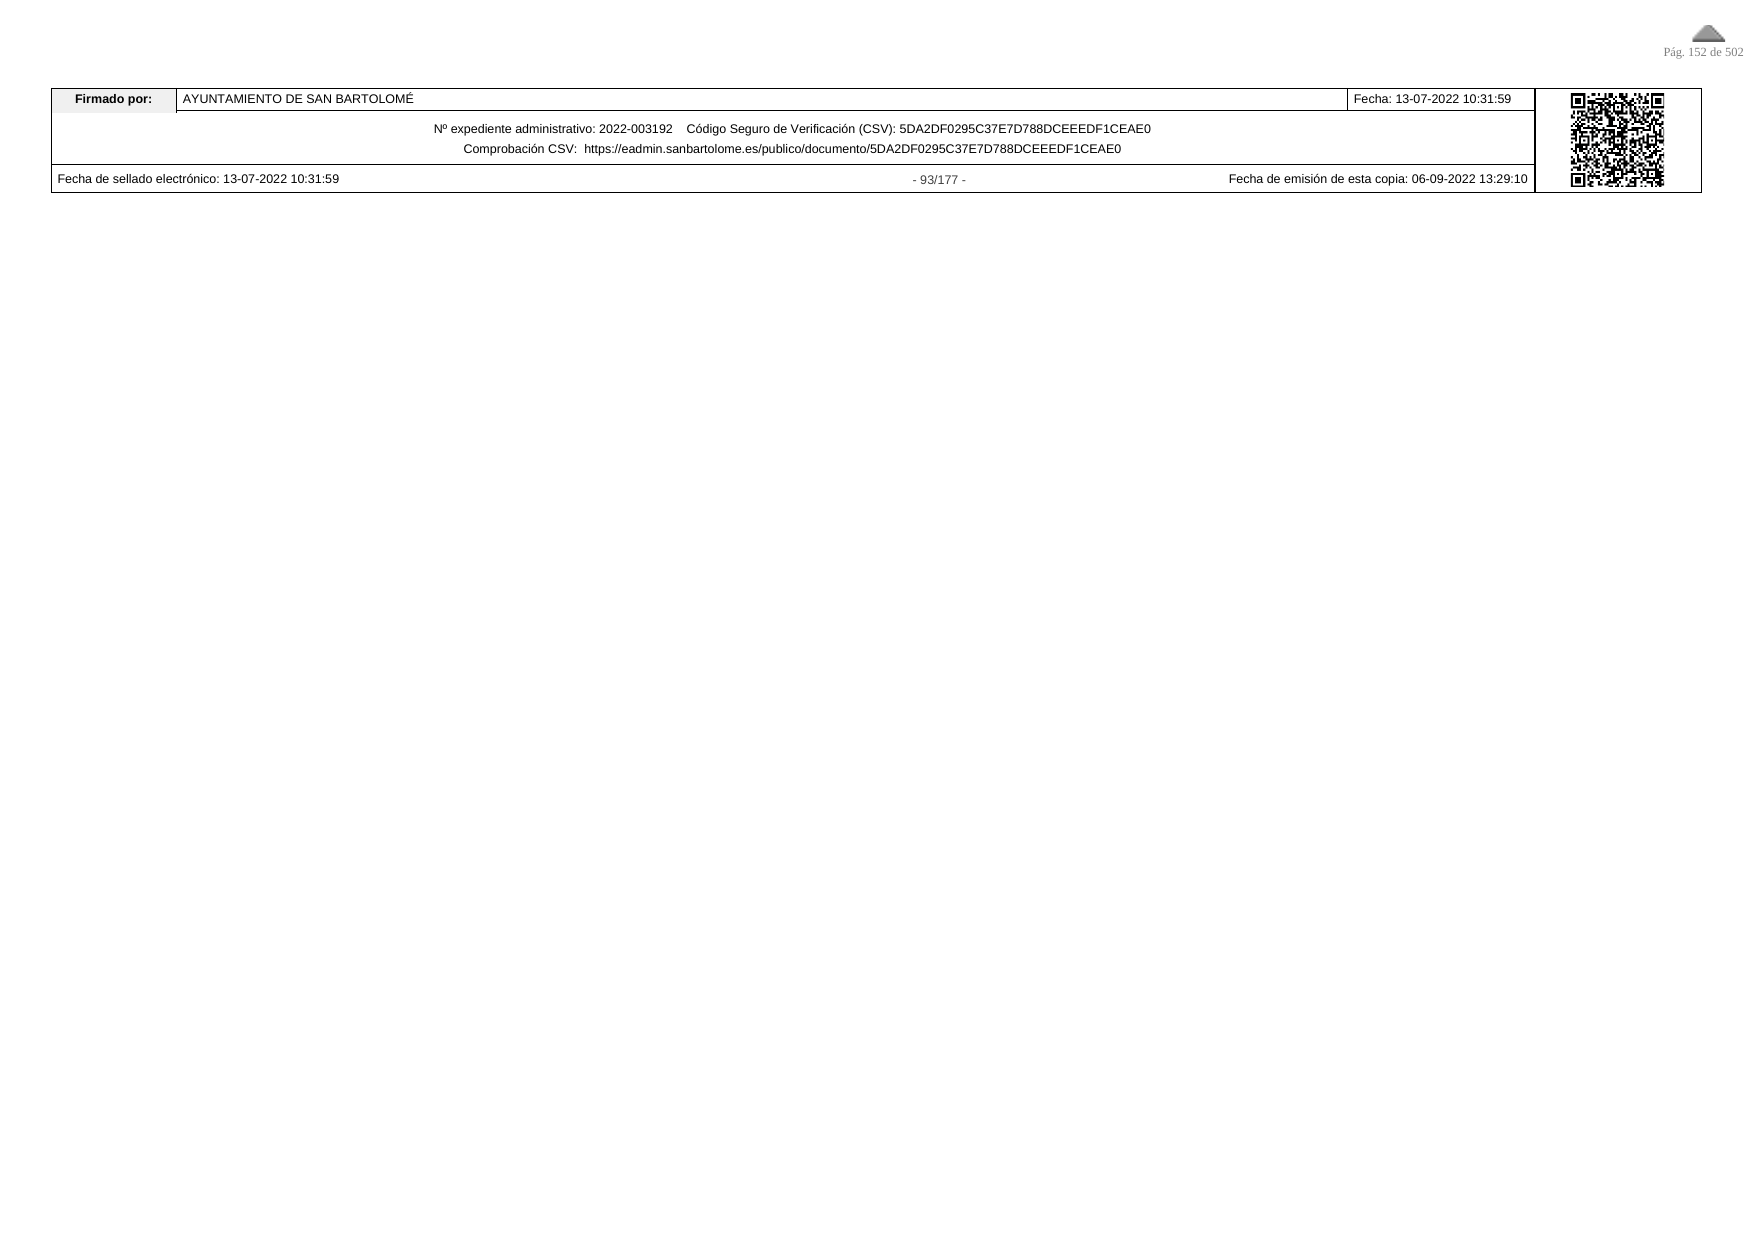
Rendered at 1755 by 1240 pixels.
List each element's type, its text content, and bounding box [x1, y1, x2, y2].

table_header Fecha: 13-07-2022 10:31:59 [1348, 89, 1534, 110]
table_header AYUNTAMIENTO DE SAN BARTOLOMÉ [177, 89, 1347, 110]
table_cell Fecha de sellado electrónico: 13-07-2022 10:31:59 - 93/177 - Fecha de emisión de esta copia: 06-09-2022 13:29:10 [52, 165, 1534, 192]
picture [1691, 25, 1726, 42]
table_header Firmado por: [52, 89, 176, 110]
table_cell Nº expediente administrativo: 2022-003192 Código Seguro de Verificación (CSV): 5DA2DF0295C37E7D788DCEEEDF1CEAE0 Comprobación CSV: https://eadmin.sanbartolome.es/publico/documento/5DA2DF0295C37E7D788DCEEEDF1CEAE0 [52, 111, 1534, 164]
picture [1570, 93, 1665, 187]
table_header [1536, 89, 1701, 192]
